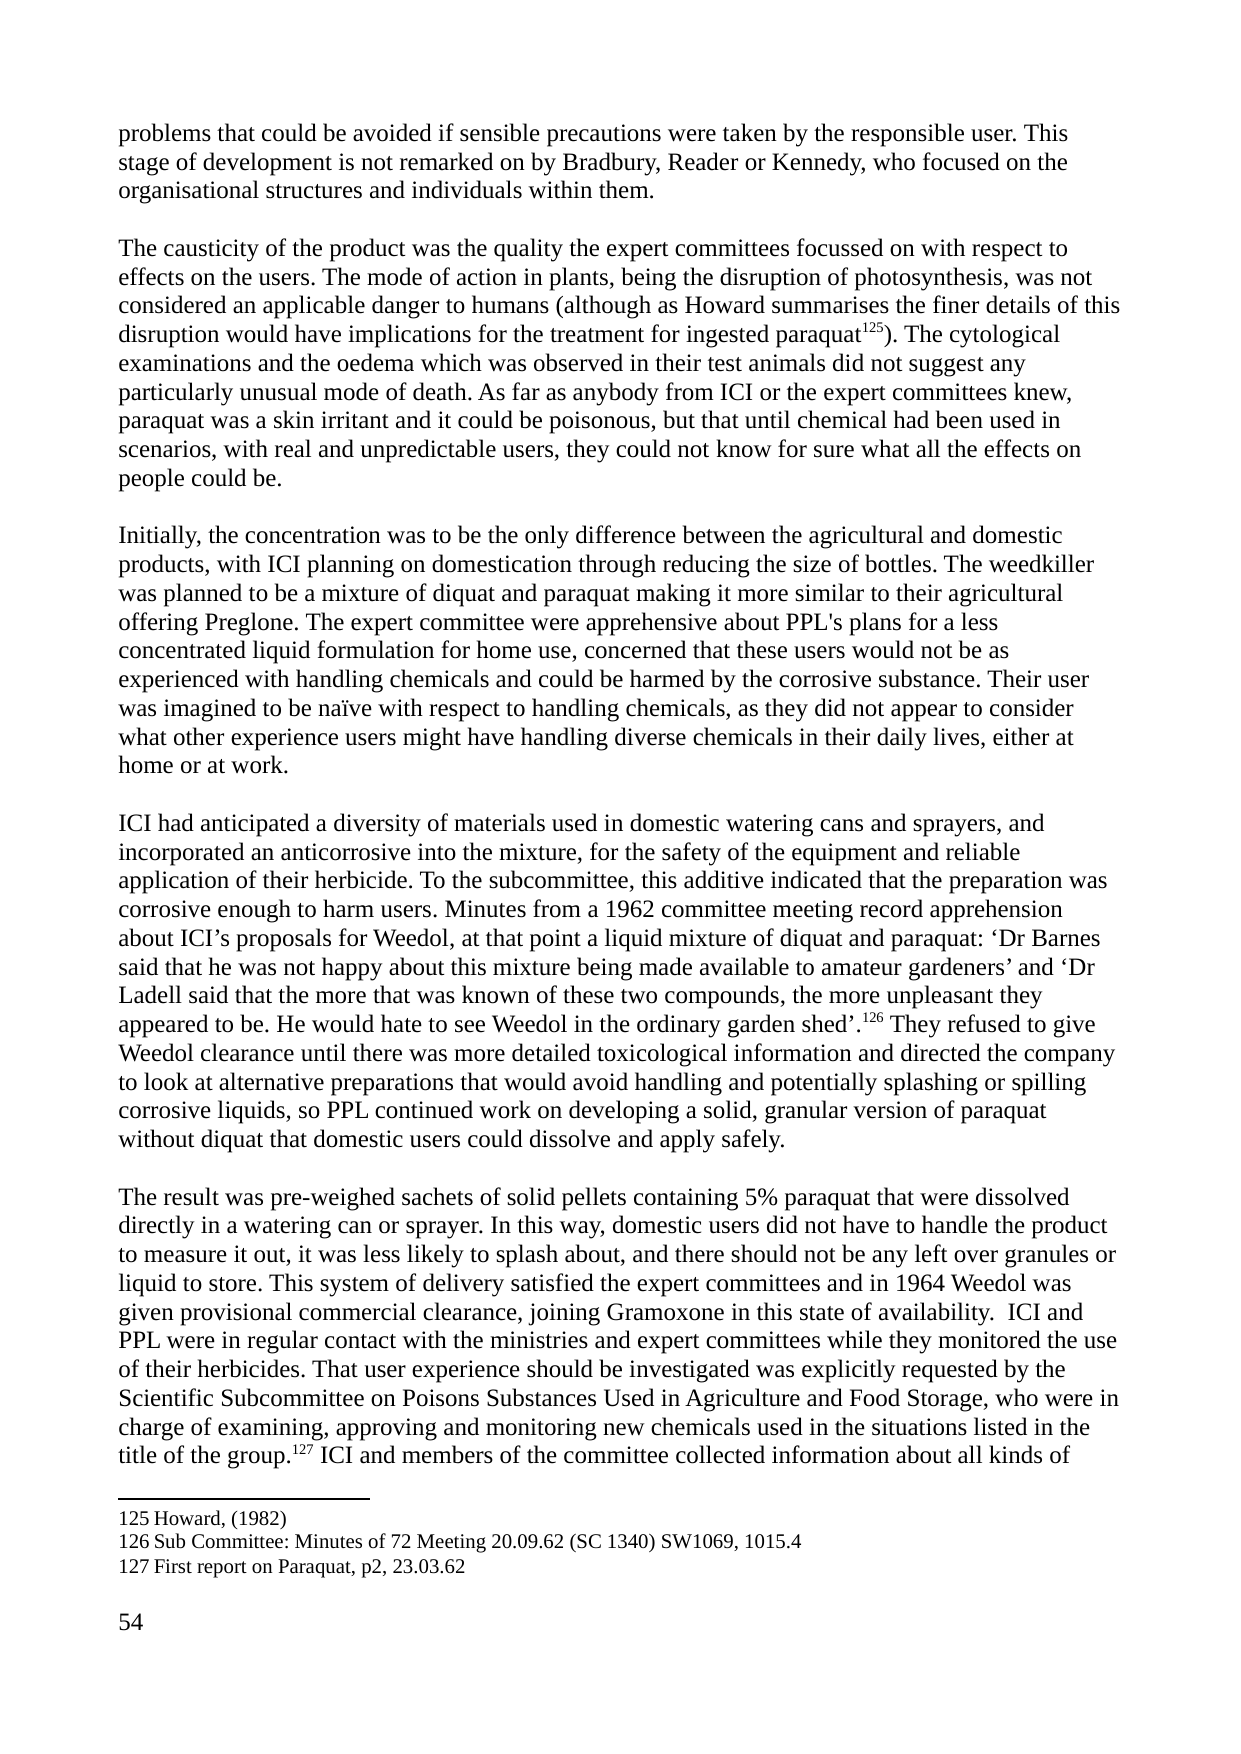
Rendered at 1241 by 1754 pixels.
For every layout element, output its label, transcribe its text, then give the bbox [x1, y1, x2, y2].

text problems that could be avoided if sensible precautions were taken by the responsible user. This stage of development is not remarked on by Bradbury, Reader or Kennedy, who focused on the organisational structures and individuals within them. [118, 118, 1122, 204]
text Howard, (1982) [118, 1505, 1122, 1529]
text First report on Paraquat, p2, 23.03.62 [118, 1553, 1122, 1578]
text Sub Committee: Minutes of 72 Meeting 20.09.62 (SC 1340) SW1069, 1015.4 [118, 1529, 1122, 1553]
text Initially, the concentration was to be the only difference between the agricultural and domestic products, with ICI planning on domestication through reducing the size of bottles. The weedkiller was planned to be a mixture of diquat and paraquat making it more similar to their agricultural offering Preglone. The expert committee were apprehensive about PPL's plans for a less concentrated liquid formulation for home use, concerned that these users would not be as experienced with handling chemicals and could be harmed by the corrosive substance. Their user was imagined to be naïve with respect to handling chemicals, as they did not appear to consider what other experience users might have handling diverse chemicals in their daily lives, either at home or at work. [118, 521, 1122, 779]
text The result was pre-weighed sachets of solid pellets containing 5% paraquat that were dissolved directly in a watering can or sprayer. In this way, domestic users did not have to handle the product to measure it out, it was less likely to splash about, and there should not be any left over granules or liquid to store. This system of delivery satisfied the expert committees and in 1964 Weedol was given provisional commercial clearance, joining Gramoxone in this state of availability. ICI and PPL were in regular contact with the ministries and expert committees while they monitored the use of their herbicides. That user experience should be investigated was explicitly requested by the Scientific Subcommittee on Poisons Substances Used in Agriculture and Food Storage, who were in charge of examining, approving and monitoring new chemicals used in the situations listed in the title of the group. ICI and members of the committee collected information about all kinds of [118, 1182, 1122, 1469]
text The causticity of the product was the quality the expert committees focussed on with respect to effects on the users. The mode of action in plants, being the disruption of photosynthesis, was not considered an applicable danger to humans (although as Howard summarises the finer details of this disruption would have implications for the treatment for ingested paraquat). The cytological examinations and the oedema which was observed in their test animals did not suggest any particularly unusual mode of death. As far as anybody from ICI or the expert committees knew, paraquat was a skin irritant and it could be poisonous, but that until chemical had been used in scenarios, with real and unpredictable users, they could not know for sure what all the effects on people could be. [118, 233, 1122, 492]
text ICI had anticipated a diversity of materials used in domestic watering cans and sprayers, and incorporated an anticorrosive into the mixture, for the safety of the equipment and reliable application of their herbicide. To the subcommittee, this additive indicated that the preparation was corrosive enough to harm users. Minutes from a 1962 committee meeting record apprehension about ICI’s proposals for Weedol, at that point a liquid mixture of diquat and paraquat: ‘Dr Barnes said that he was not happy about this mixture being made available to amateur gardeners’ and ‘Dr Ladell said that the more that was known of these two compounds, the more unpleasant they appeared to be. He would hate to see Weedol in the ordinary garden shed’. They refused to give Weedol clearance until there was more detailed toxicological information and directed the company to look at alternative preparations that would avoid handling and potentially splashing or spilling corrosive liquids, so PPL continued work on developing a solid, granular version of paraquat without diquat that domestic users could dissolve and apply safely. [118, 808, 1122, 1153]
